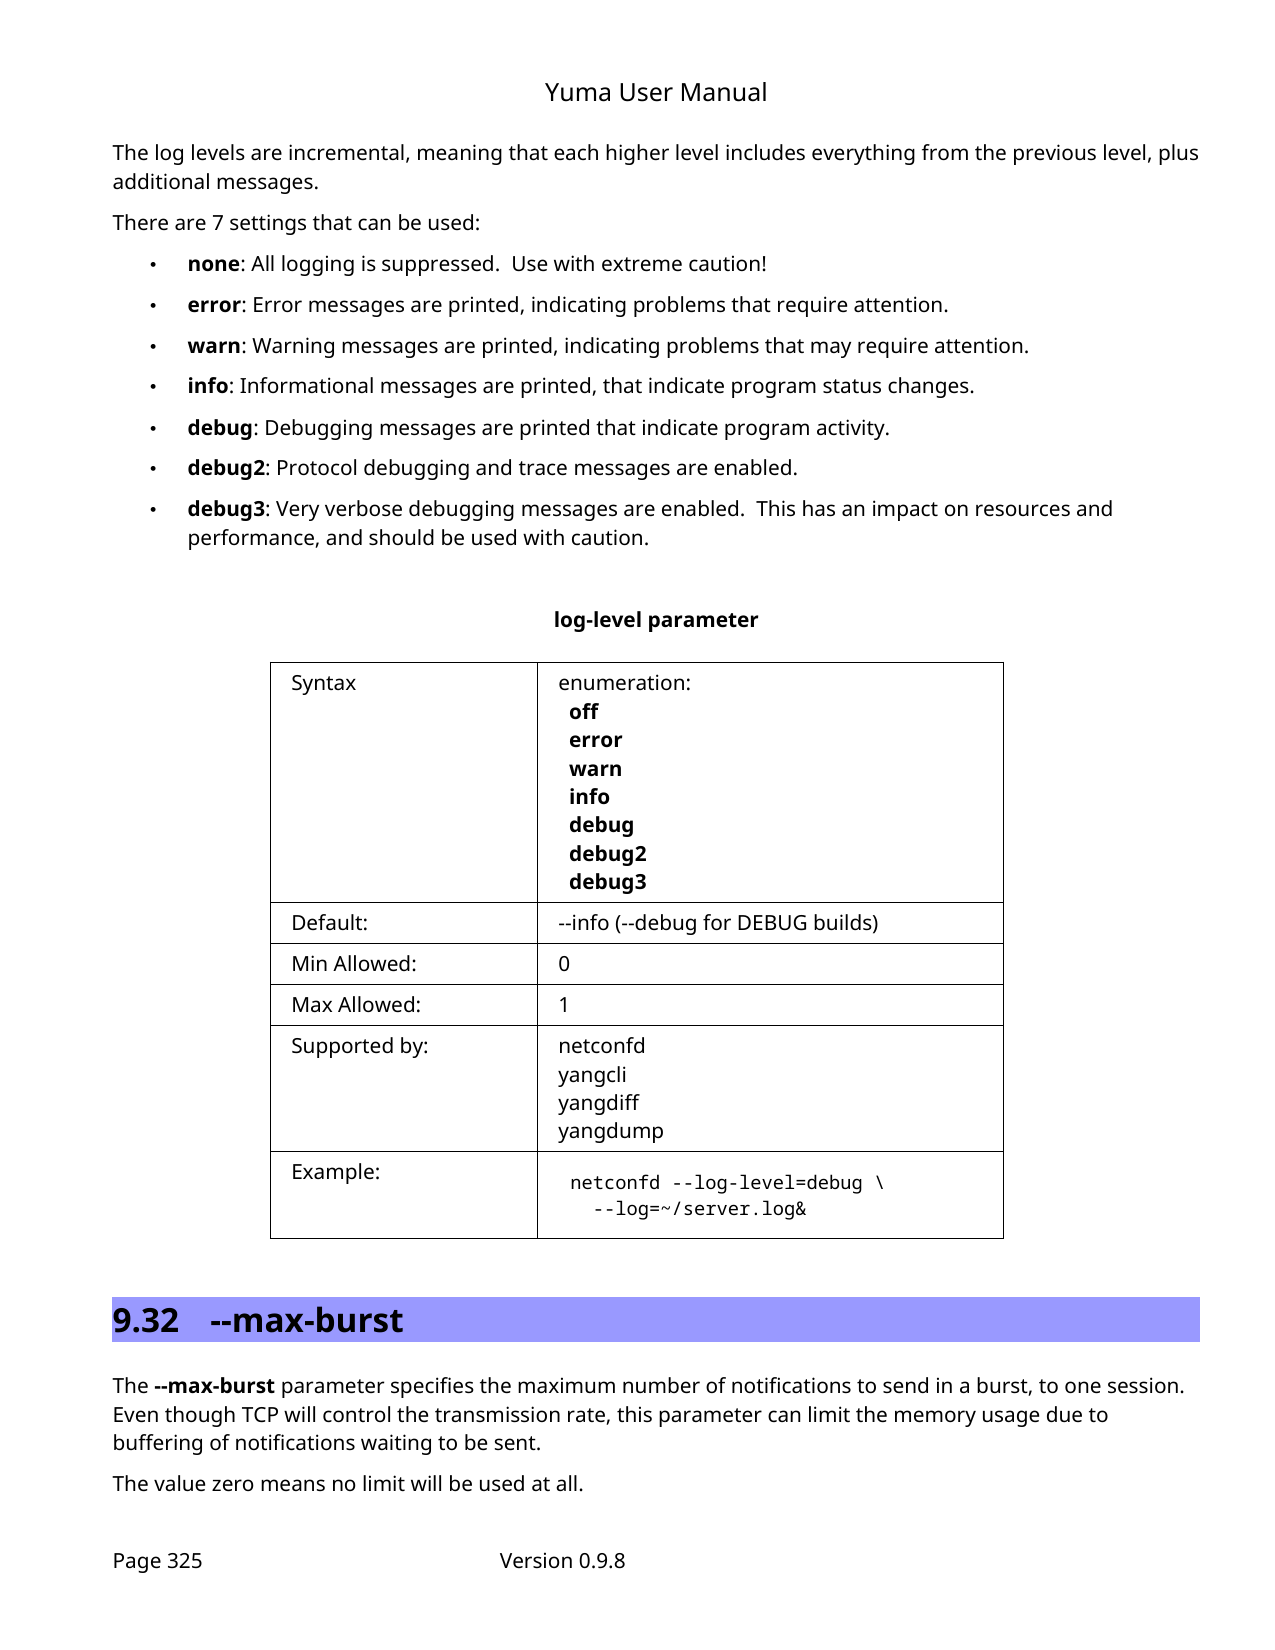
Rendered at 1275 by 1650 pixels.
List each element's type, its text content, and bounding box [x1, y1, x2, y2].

table_cell --info (--debug for DEBUG builds) [538, 903, 1003, 943]
list info: Informational messages are printed, that indicate program status changes. [150, 372, 1200, 400]
list debug3: Very verbose debugging messages are enabled. This has an impact on resources and performance, and should be used with caution. [150, 494, 1200, 551]
list debug2: Protocol debugging and trace messages are enabled. [150, 453, 1200, 482]
table_header enumeration: off error warn info debug debug2 debug3 [538, 663, 1003, 902]
table_cell Example: [271, 1152, 537, 1238]
text The --max-burst parameter specifies the maximum number of notifications to send in a burst, to one session. Even though TCP will control the transmission rate, this parameter can limit the memory usage due to buffering of notifications waiting to be sent. [112, 1371, 1200, 1457]
table_cell Default: [271, 903, 537, 943]
text The value zero means no limit will be used at all. [112, 1469, 1200, 1498]
table_header Syntax [271, 663, 537, 902]
table_cell netconfd --log-level=debug \ --log=~/server.log& [538, 1152, 1003, 1238]
table_cell Min Allowed: [271, 944, 537, 983]
subtitle --max-burst [112, 1297, 1200, 1342]
table_cell netconfd yangcli yangdiff yangdump [538, 1026, 1003, 1151]
table_cell Supported by: [271, 1026, 537, 1151]
list error: Error messages are printed, indicating problems that require attention. [150, 290, 1200, 318]
list debug: Debugging messages are printed that indicate program activity. [150, 413, 1200, 441]
list none: All logging is suppressed. Use with extreme caution! [150, 249, 1200, 277]
subtitle log-level parameter [127, 605, 1185, 633]
text The log levels are incremental, meaning that each higher level includes everything from the previous level, plus additional messages. [112, 138, 1200, 195]
table_cell 0 [538, 944, 1003, 983]
list warn: Warning messages are printed, indicating problems that may require attention. [150, 331, 1200, 359]
table_cell Max Allowed: [271, 985, 537, 1024]
text There are 7 settings that can be used: [112, 208, 1200, 236]
table_cell 1 [538, 985, 1003, 1024]
